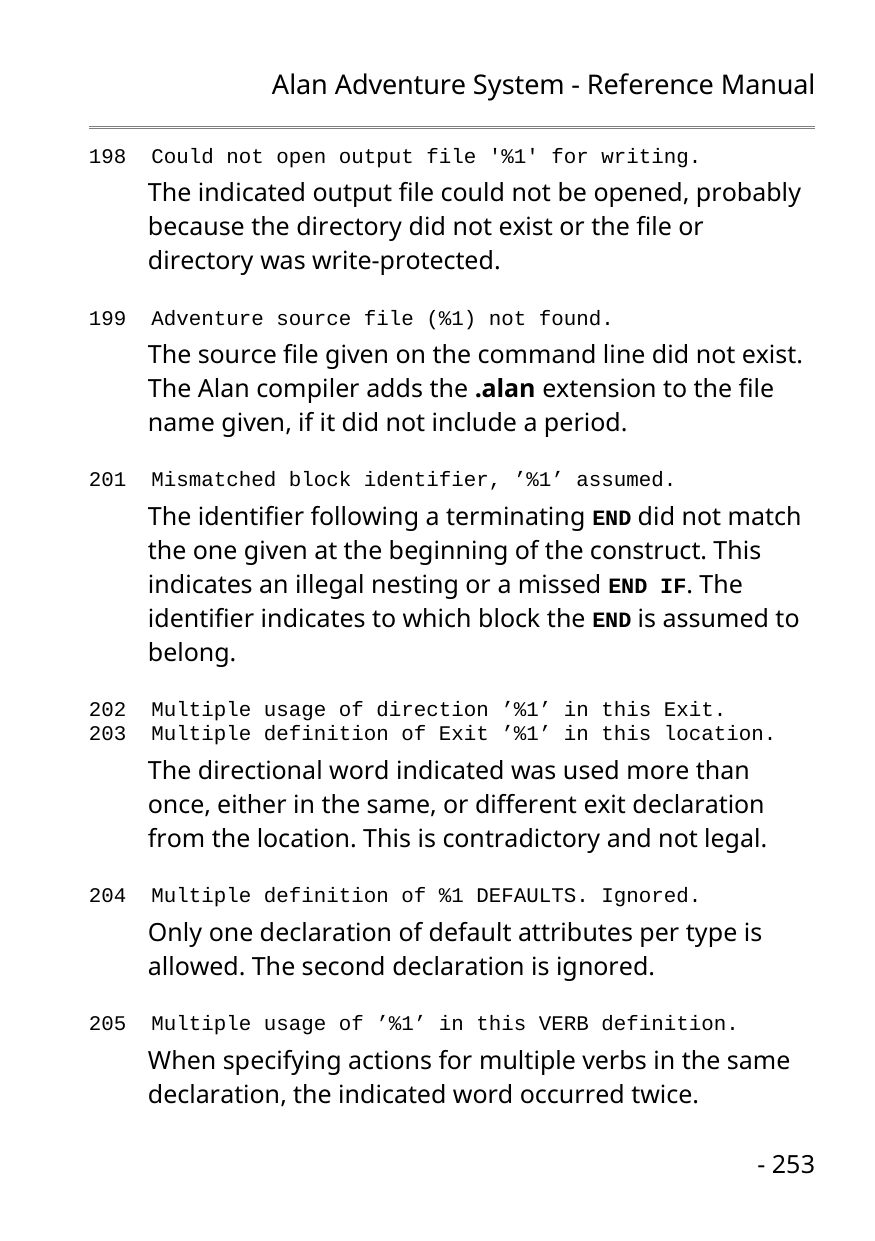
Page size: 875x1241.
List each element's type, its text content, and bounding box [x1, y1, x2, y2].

text 205 Multiple usage of ’%1’ in this VERB definition. [88, 1013, 815, 1037]
text 201 Mismatched block identifier, ’%1’ assumed. [88, 469, 815, 493]
text When specifying actions for multiple verbs in the same declaration, the indicated word occurred twice. [148, 1043, 815, 1111]
text 202 Multiple usage of direction ’%1’ in this Exit. 203 Multiple definition of Exit ’%1’ in this location. [88, 699, 815, 747]
text The source file given on the command line did not exist. The Alan compiler adds the .alan extension to the file name given, if it did not include a period. [148, 337, 815, 439]
text 198 Could not open output file '%1' for writing. [88, 146, 815, 169]
text The directional word indicated was used more than once, either in the same, or different exit declaration from the location. This is contradic­tory and not legal. [148, 753, 815, 855]
text 199 Adventure source file (%1) not found. [88, 307, 815, 331]
text 204 Multiple definition of %1 DEFAULTS. Ignored. [88, 885, 815, 909]
text Only one declaration of default attributes per type is allowed. The sec­ond declaration is ignored. [148, 915, 815, 983]
text The identifier following a terminating END did not match the one giv­en at the beginning of the construct. This indicates an illegal nesting or a missed END IF. The identifier indicates to which block the END is assumed to belong. [148, 499, 815, 669]
text The indicated output file could not be opened, probably because the directory did not exist or the file or directory was write-protected. [148, 175, 815, 277]
